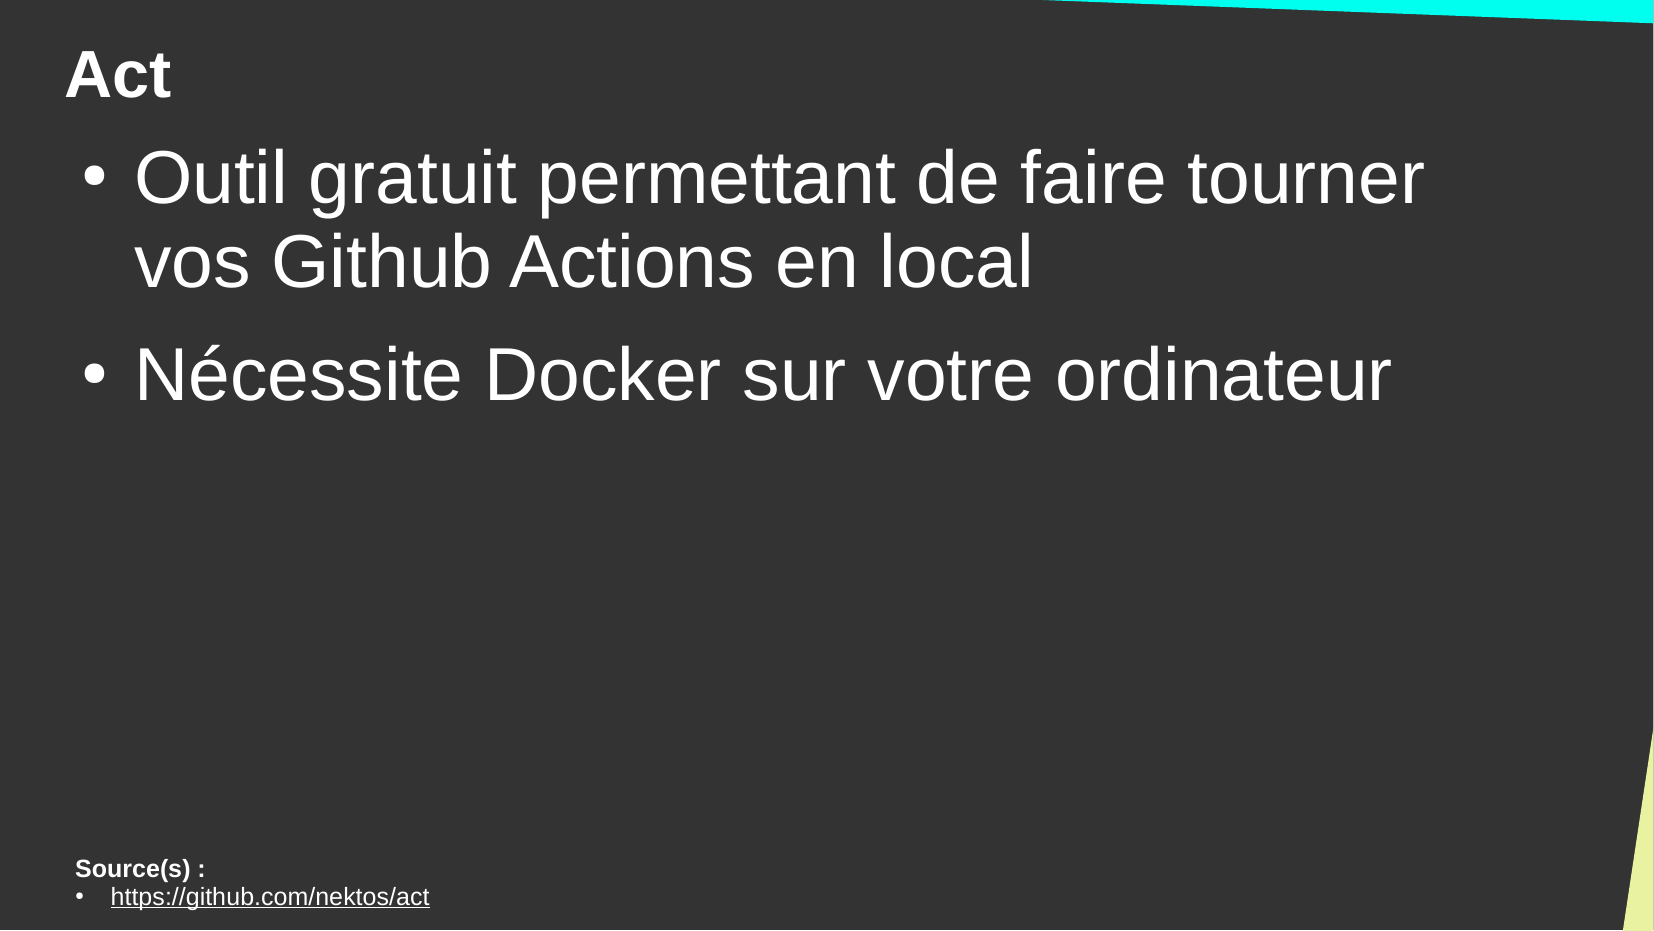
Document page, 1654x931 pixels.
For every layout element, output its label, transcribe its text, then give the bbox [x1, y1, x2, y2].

list Outil gratuit permettant de faire tourner vos Github Actions en local Nécessite Docker sur votre ordinateur [63, 135, 1542, 556]
text_box [1622, 723, 1654, 931]
text_box [1042, 0, 1654, 24]
text_box Source(s) : https://github.com/nektos/act [60, 809, 1546, 919]
title Act [64, 37, 1105, 119]
